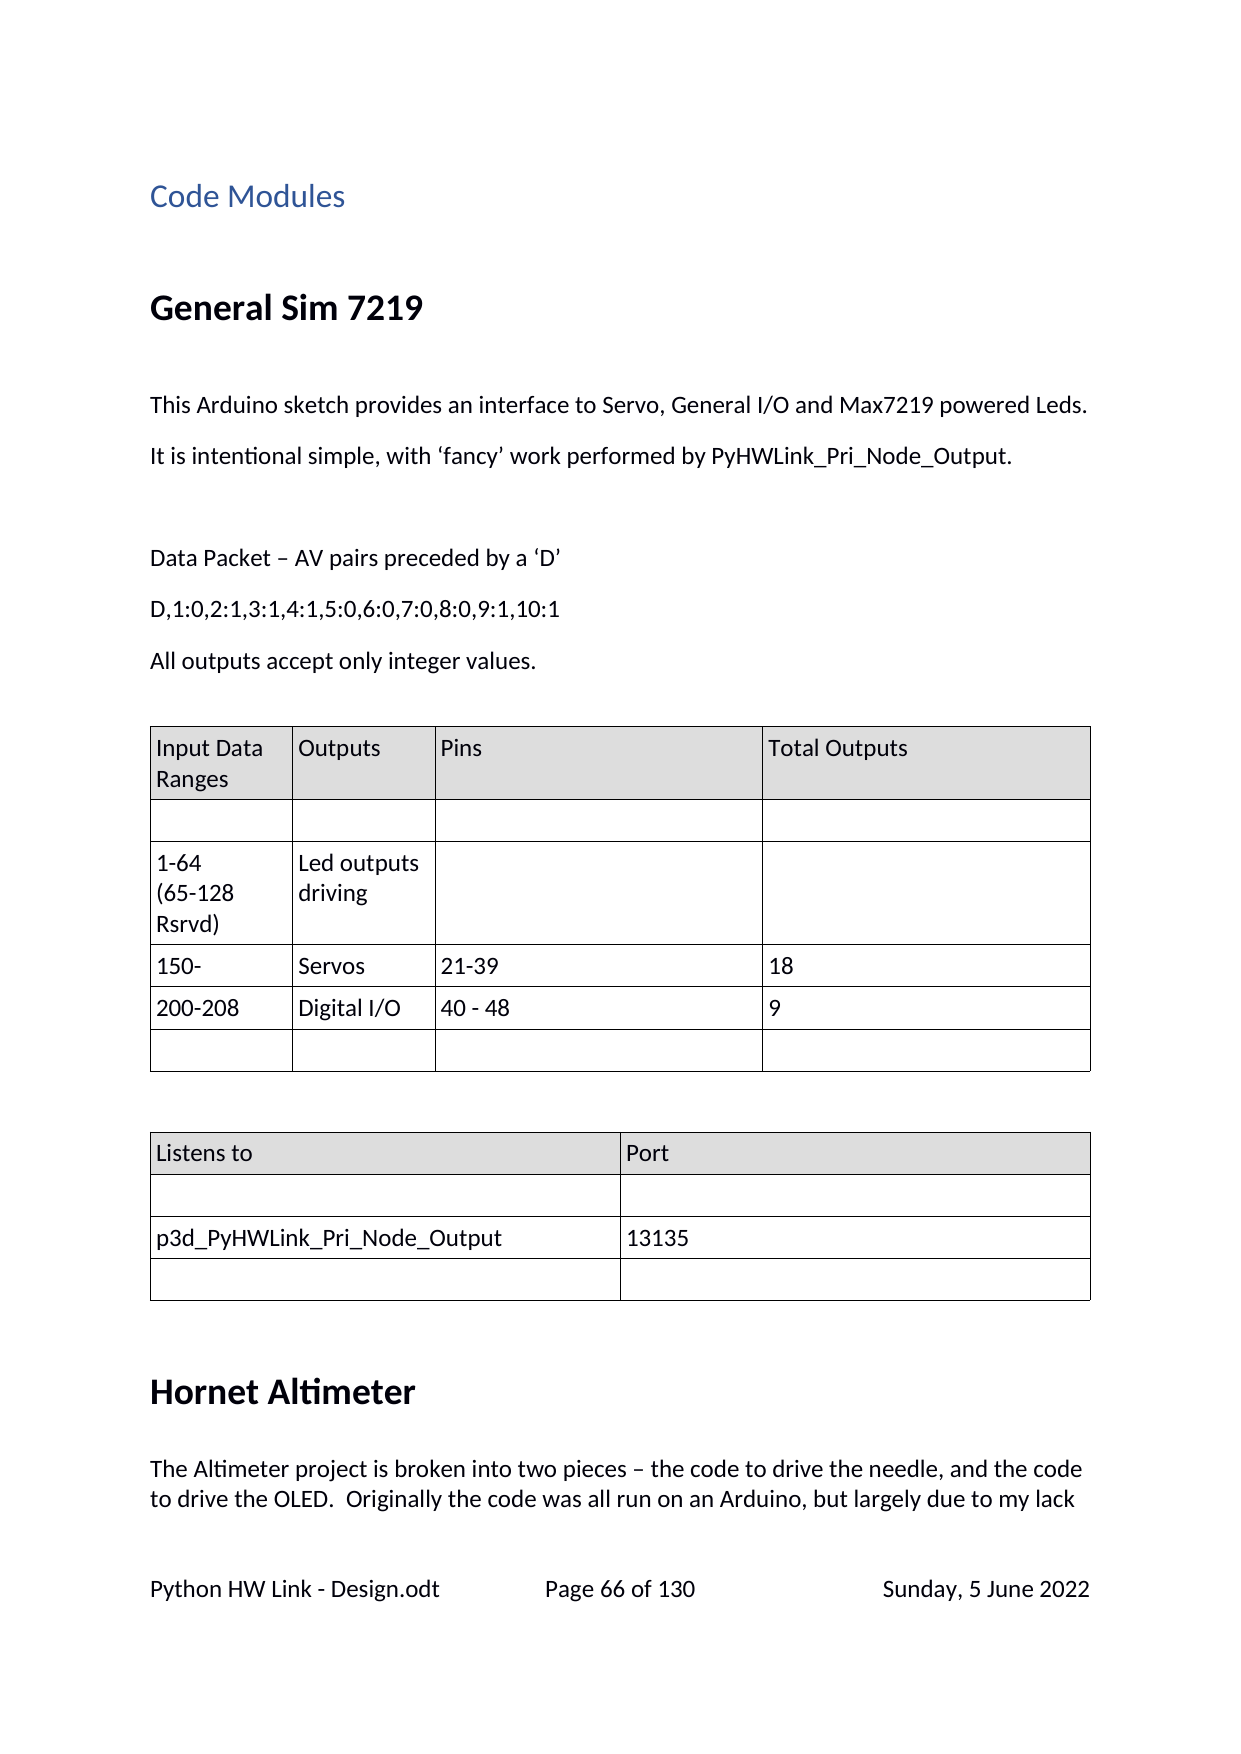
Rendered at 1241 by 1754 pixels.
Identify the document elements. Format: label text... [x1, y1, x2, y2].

table_header Total Outputs [763, 727, 1090, 799]
table_cell [763, 800, 1090, 841]
text It is intentional simple, with ‘fancy’ work performed by PyHWLink_Pri_Node_Output. [150, 440, 1090, 471]
table_cell Led outputs driving [293, 842, 435, 944]
table_header Listens to [151, 1133, 620, 1174]
table_cell Digital I/O [293, 987, 435, 1028]
table_cell Servos [293, 945, 435, 986]
table_header Outputs [293, 727, 435, 799]
table_cell 18 [763, 945, 1090, 986]
table_cell [436, 800, 762, 841]
table_cell [151, 1175, 620, 1216]
table_cell 9 [763, 987, 1090, 1028]
table_cell [151, 1030, 292, 1071]
text All outputs accept only integer values. [150, 645, 1090, 675]
table_cell [436, 842, 762, 944]
table_header Input Data Ranges [151, 727, 292, 799]
table_cell [151, 1259, 620, 1300]
table_cell 21-39 [436, 945, 762, 986]
table_cell 150- [151, 945, 292, 986]
table_cell 200-208 [151, 987, 292, 1028]
table_cell [151, 800, 292, 841]
text Data Packet – AV pairs preceded by a ‘D’ [150, 542, 1090, 573]
table_cell [293, 1030, 435, 1071]
table_cell [621, 1259, 1090, 1300]
subtitle Code Modules [150, 175, 1090, 216]
table_cell [763, 1030, 1090, 1071]
table_header Pins [436, 727, 762, 799]
table_cell [621, 1175, 1090, 1216]
text D,1:0,2:1,3:1,4:1,5:0,6:0,7:0,8:0,9:1,10:1 [150, 594, 1090, 624]
subtitle Hornet Altimeter [150, 1368, 1090, 1414]
table_cell [293, 800, 435, 841]
text The Altimeter project is broken into two pieces – the code to drive the needle, and the code to drive the OLED. Originally the code was all run on an Arduino, but largely due to my lack [150, 1453, 1090, 1514]
table_cell [763, 842, 1090, 944]
subtitle General Sim 7219 [150, 284, 1090, 329]
table_header Port [621, 1133, 1090, 1174]
table_cell 13135 [621, 1217, 1090, 1258]
table_cell [436, 1030, 762, 1071]
table_cell 1-64 (65-128 Rsrvd) [151, 842, 292, 944]
text This Arduino sketch provides an interface to Servo, General I/O and Max7219 powered Leds. [150, 389, 1090, 419]
table_cell p3d_PyHWLink_Pri_Node_Output [151, 1217, 620, 1258]
table_cell 40 - 48 [436, 987, 762, 1028]
